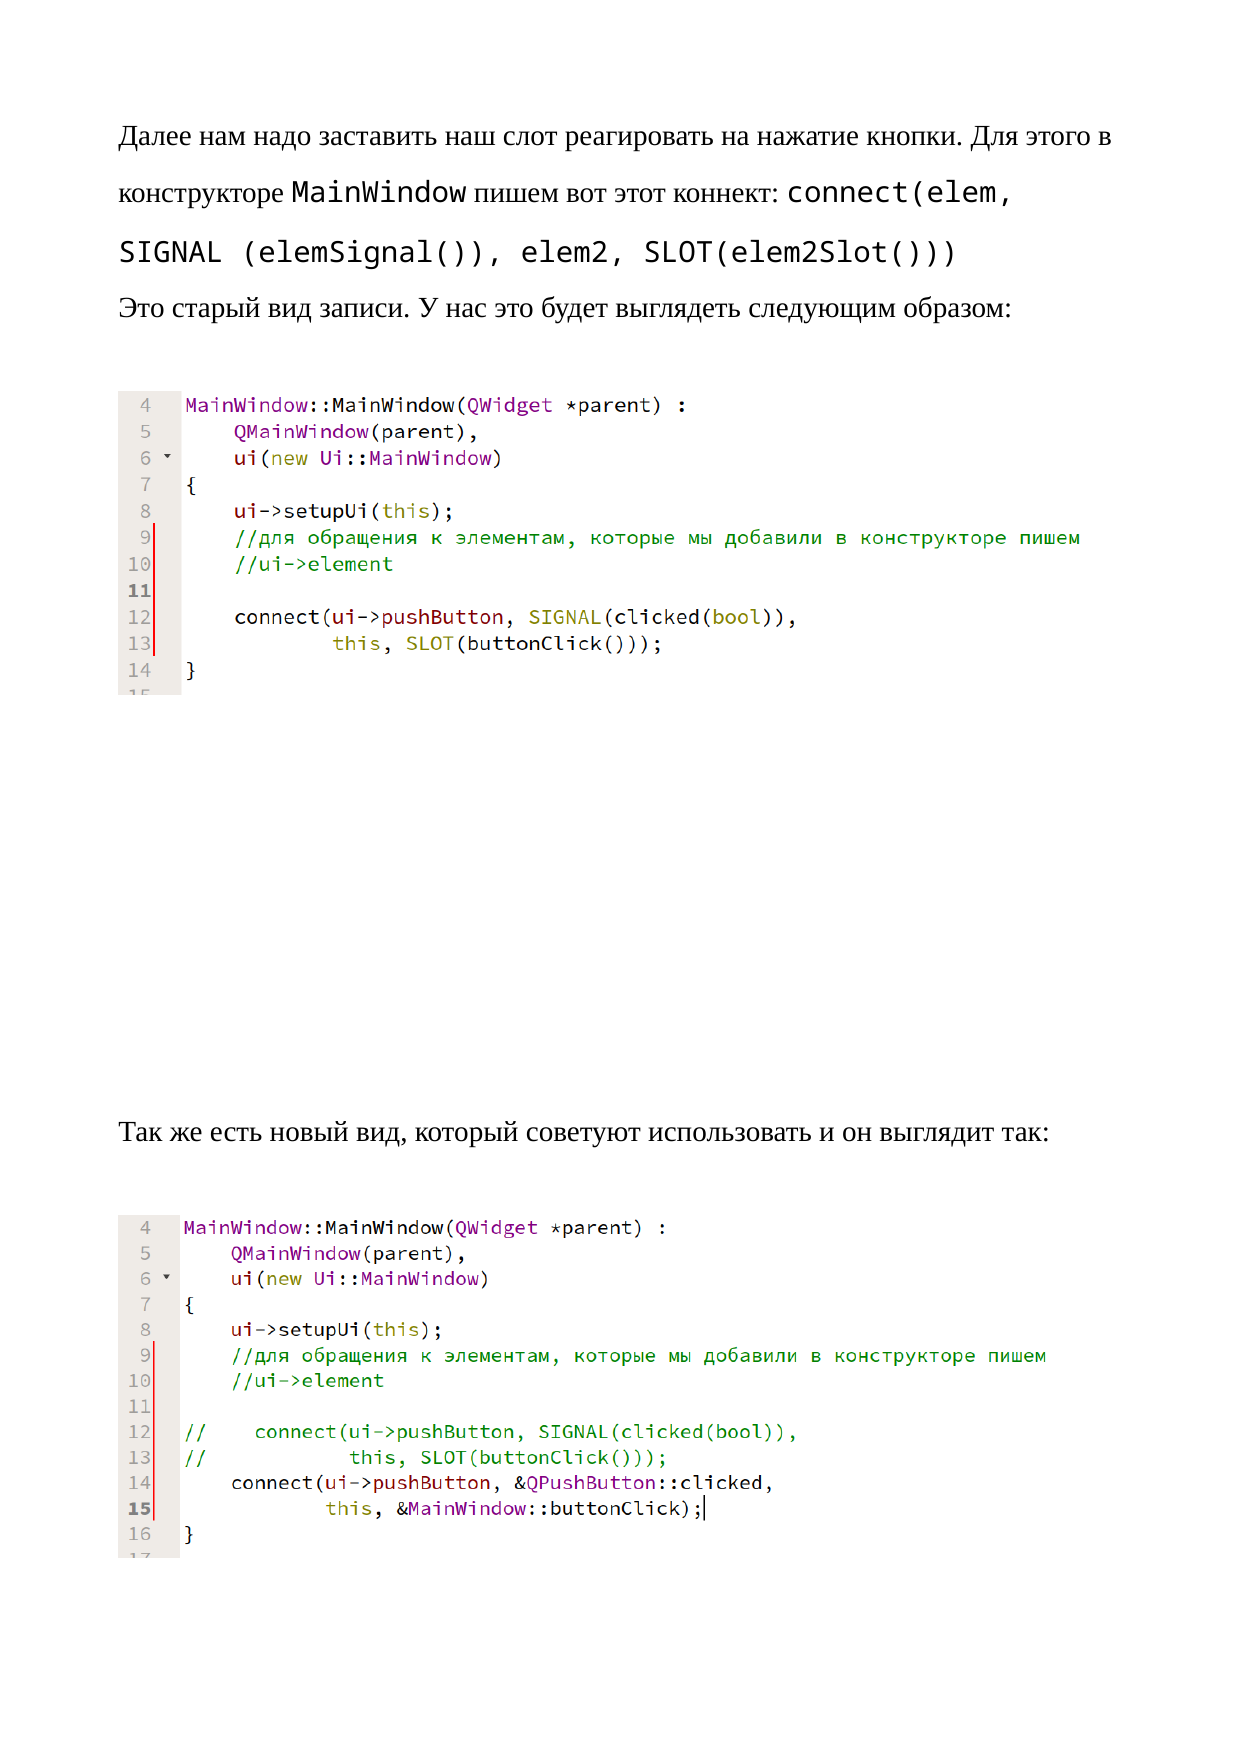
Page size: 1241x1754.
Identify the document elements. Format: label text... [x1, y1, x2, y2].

text Далее нам надо заставить наш слот реагировать на нажатие кнопки. Для этого в конструкторе MainWindow пишем вот этот коннект: connect(elem, SIGNAL (elemSignal()), elem2, SLOT(elem2Slot())) [118, 118, 1122, 271]
text Так же есть новый вид, который советуют использовать и он выглядит так: [118, 1114, 1122, 1148]
picture [118, 1215, 1123, 1558]
text Это старый вид записи. У нас это будет выглядеть следующим образом: [118, 290, 1122, 324]
picture [118, 391, 1123, 695]
